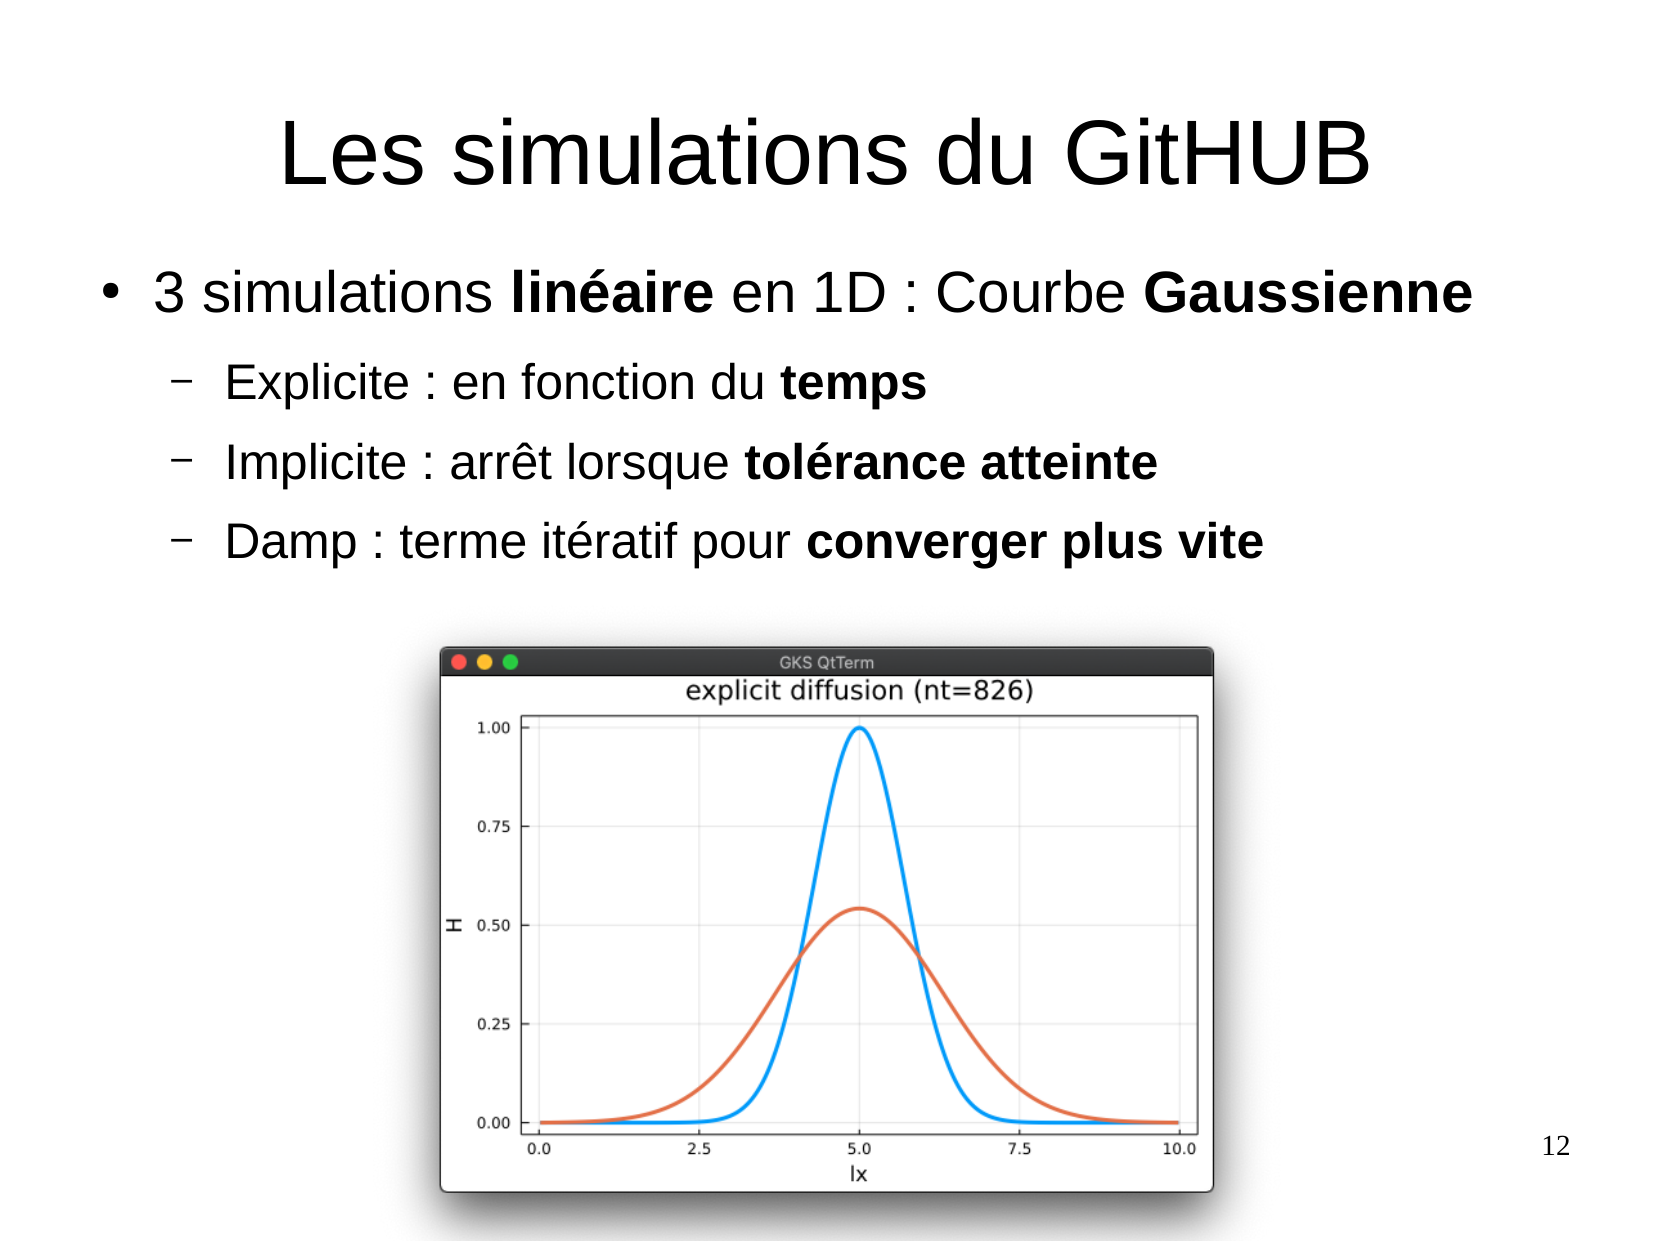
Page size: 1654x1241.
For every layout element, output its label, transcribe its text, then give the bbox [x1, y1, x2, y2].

list 3 simulations linéaire en 1D : Courbe Gaussienne Explicite : en fonction du temps Implicite : arrêt lorsque tolérance atteinte Damp : terme itératif pour converger plus vite [82, 260, 1571, 631]
picture [369, 599, 1285, 1241]
title Les simulations du GitHUB [82, 49, 1571, 257]
